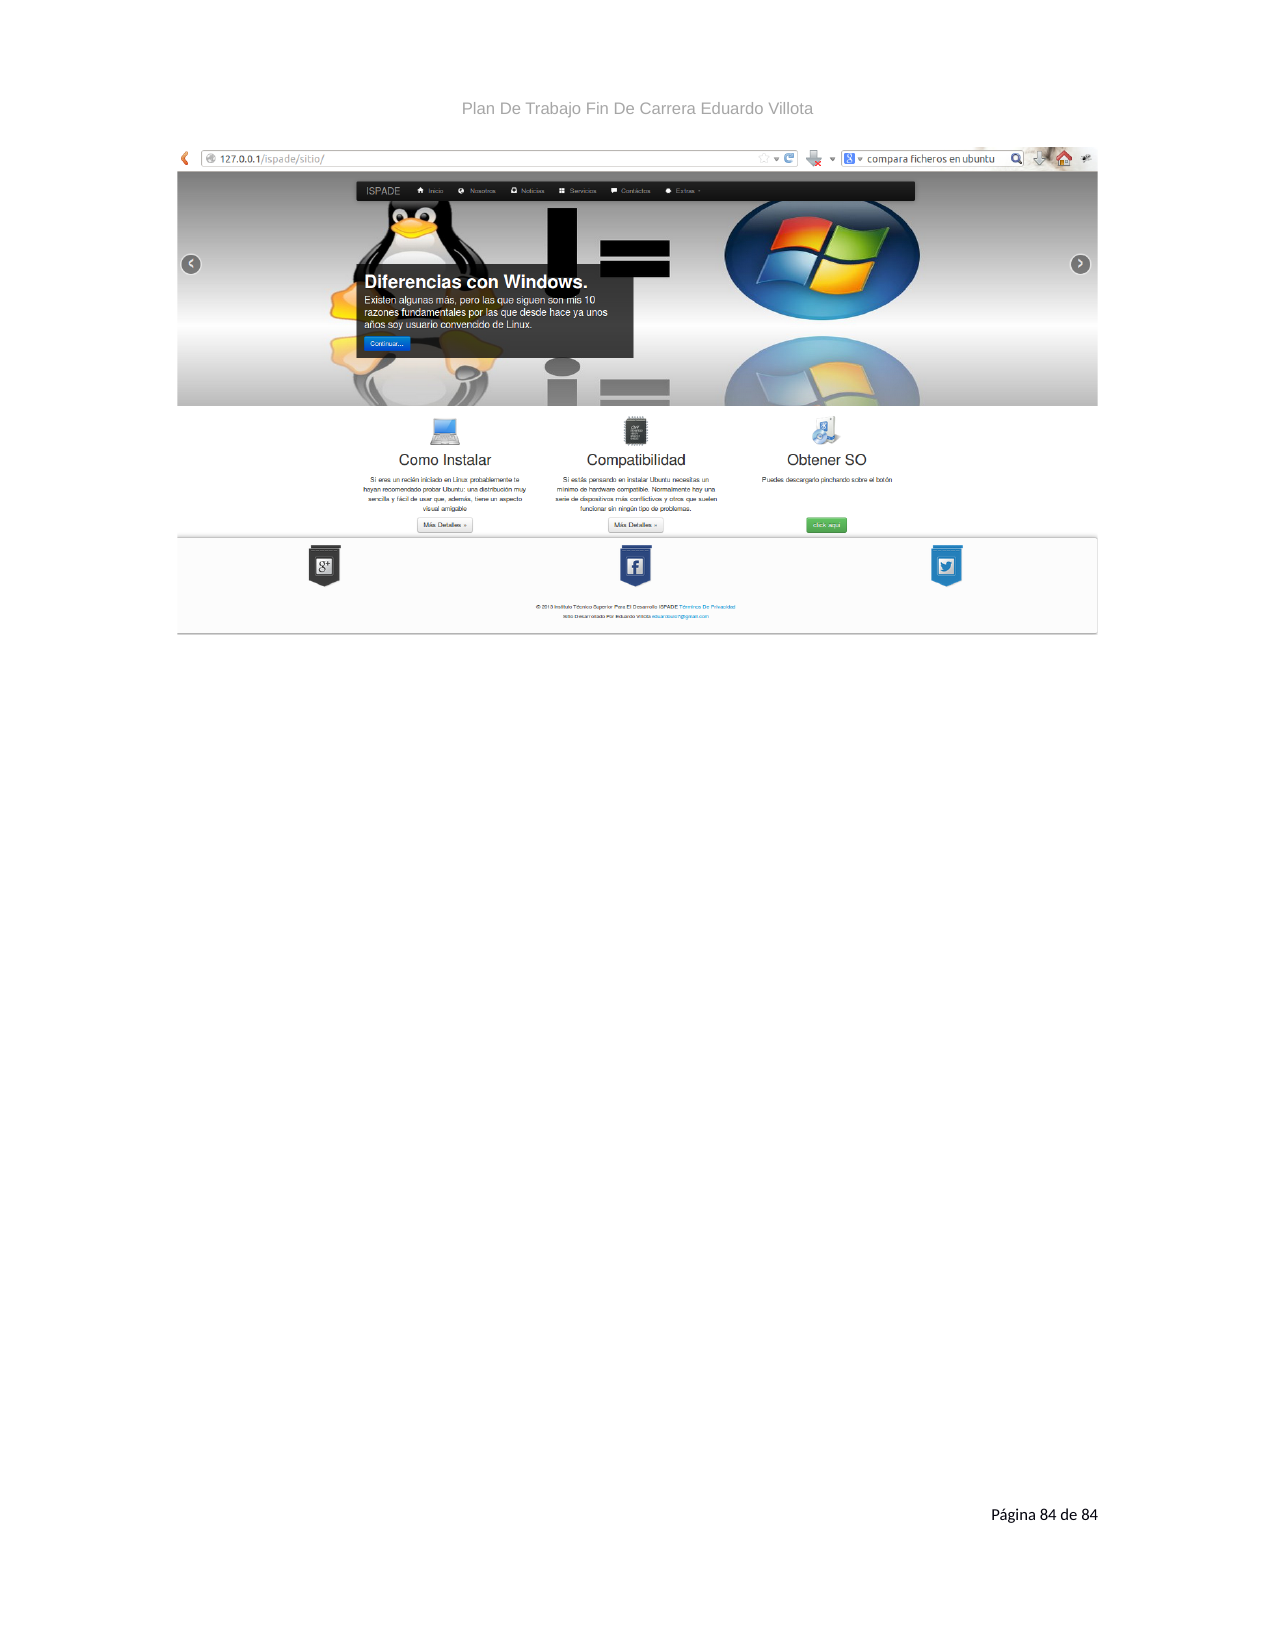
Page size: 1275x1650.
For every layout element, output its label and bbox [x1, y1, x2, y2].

picture [177, 147, 1098, 635]
